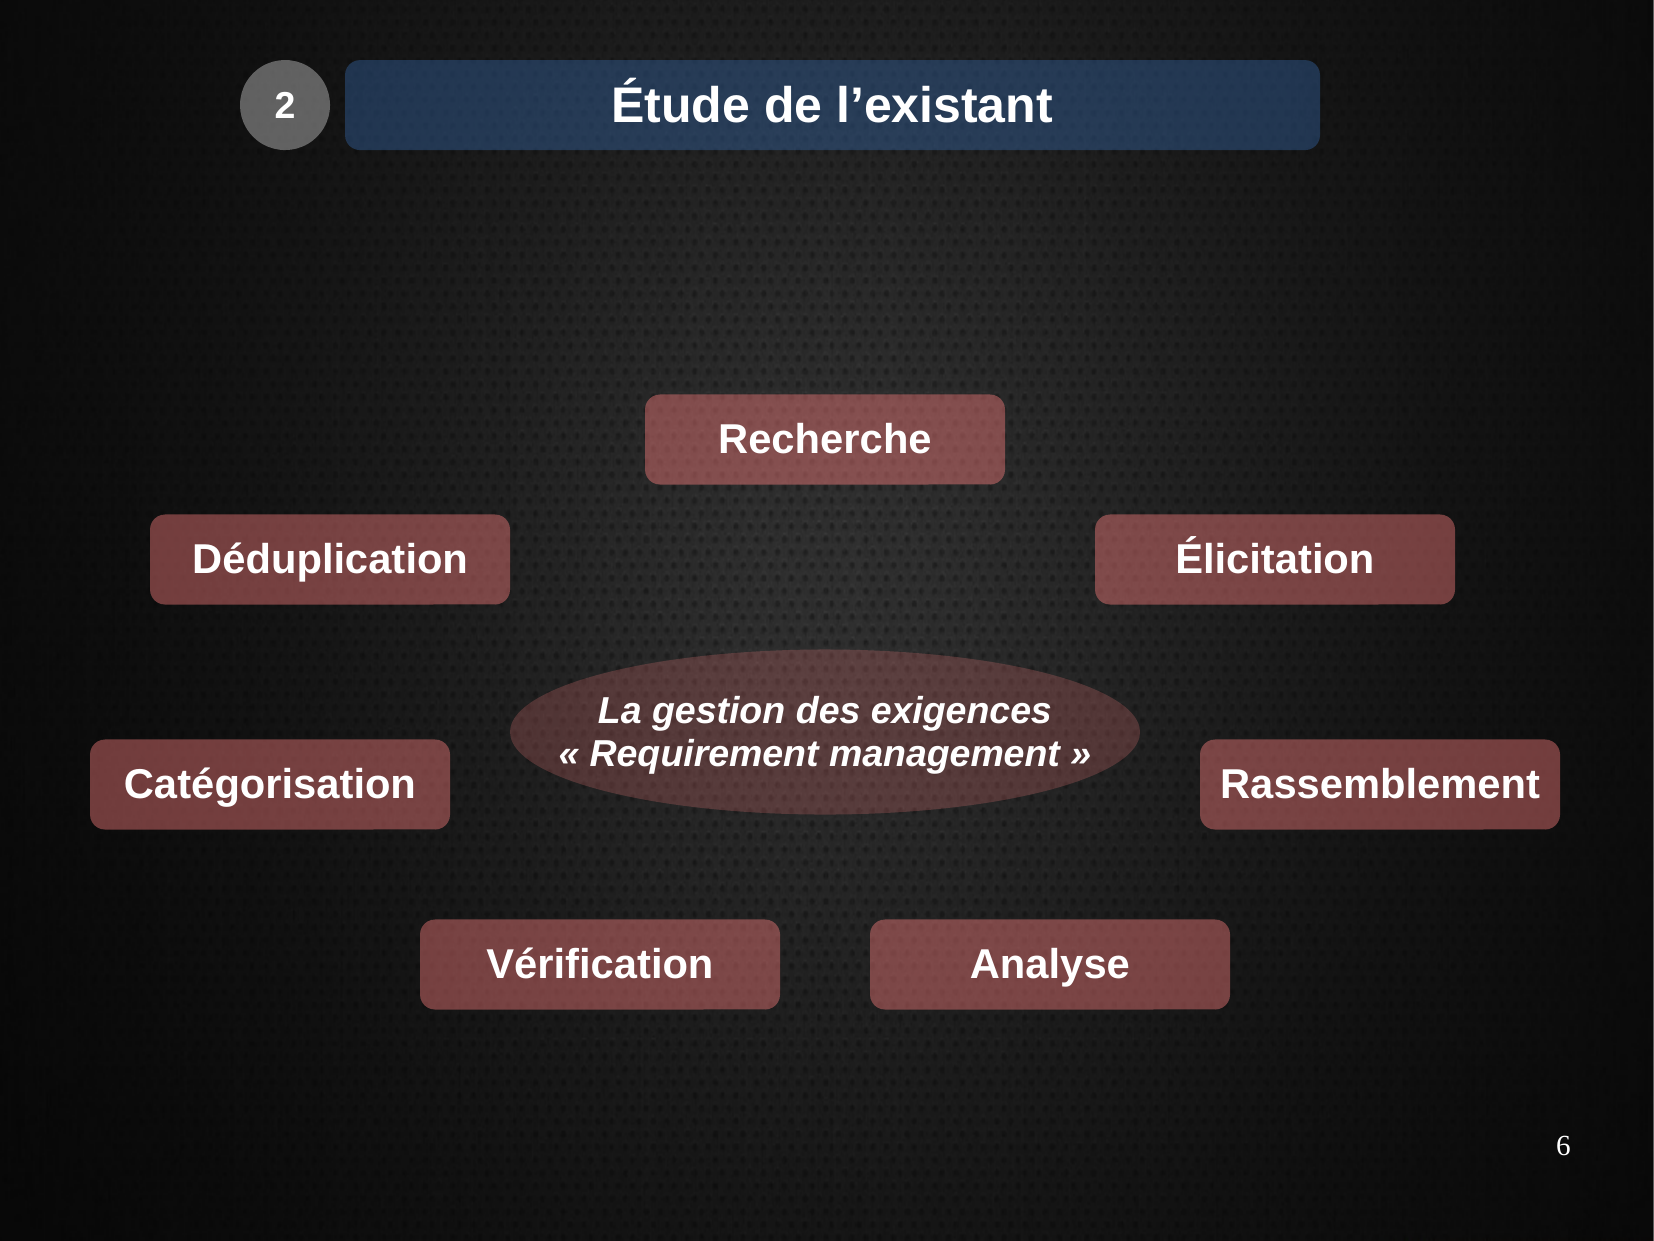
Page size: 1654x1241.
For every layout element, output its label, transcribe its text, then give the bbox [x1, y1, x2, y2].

text_box 2 [240, 60, 331, 151]
text_box Recherche [645, 394, 1006, 485]
picture [0, 0, 1654, 1241]
text_box Catégorisation [90, 739, 451, 830]
text_box Étude de l’existant [345, 60, 1321, 151]
text_box Rassemblement [1200, 739, 1561, 830]
text_box Élicitation [1095, 514, 1456, 605]
text_box Déduplication [150, 514, 511, 605]
text_box Vérification [420, 919, 781, 1010]
text_box La gestion des exigences « Requirement management » [510, 649, 1141, 815]
text_box Analyse [870, 919, 1231, 1010]
